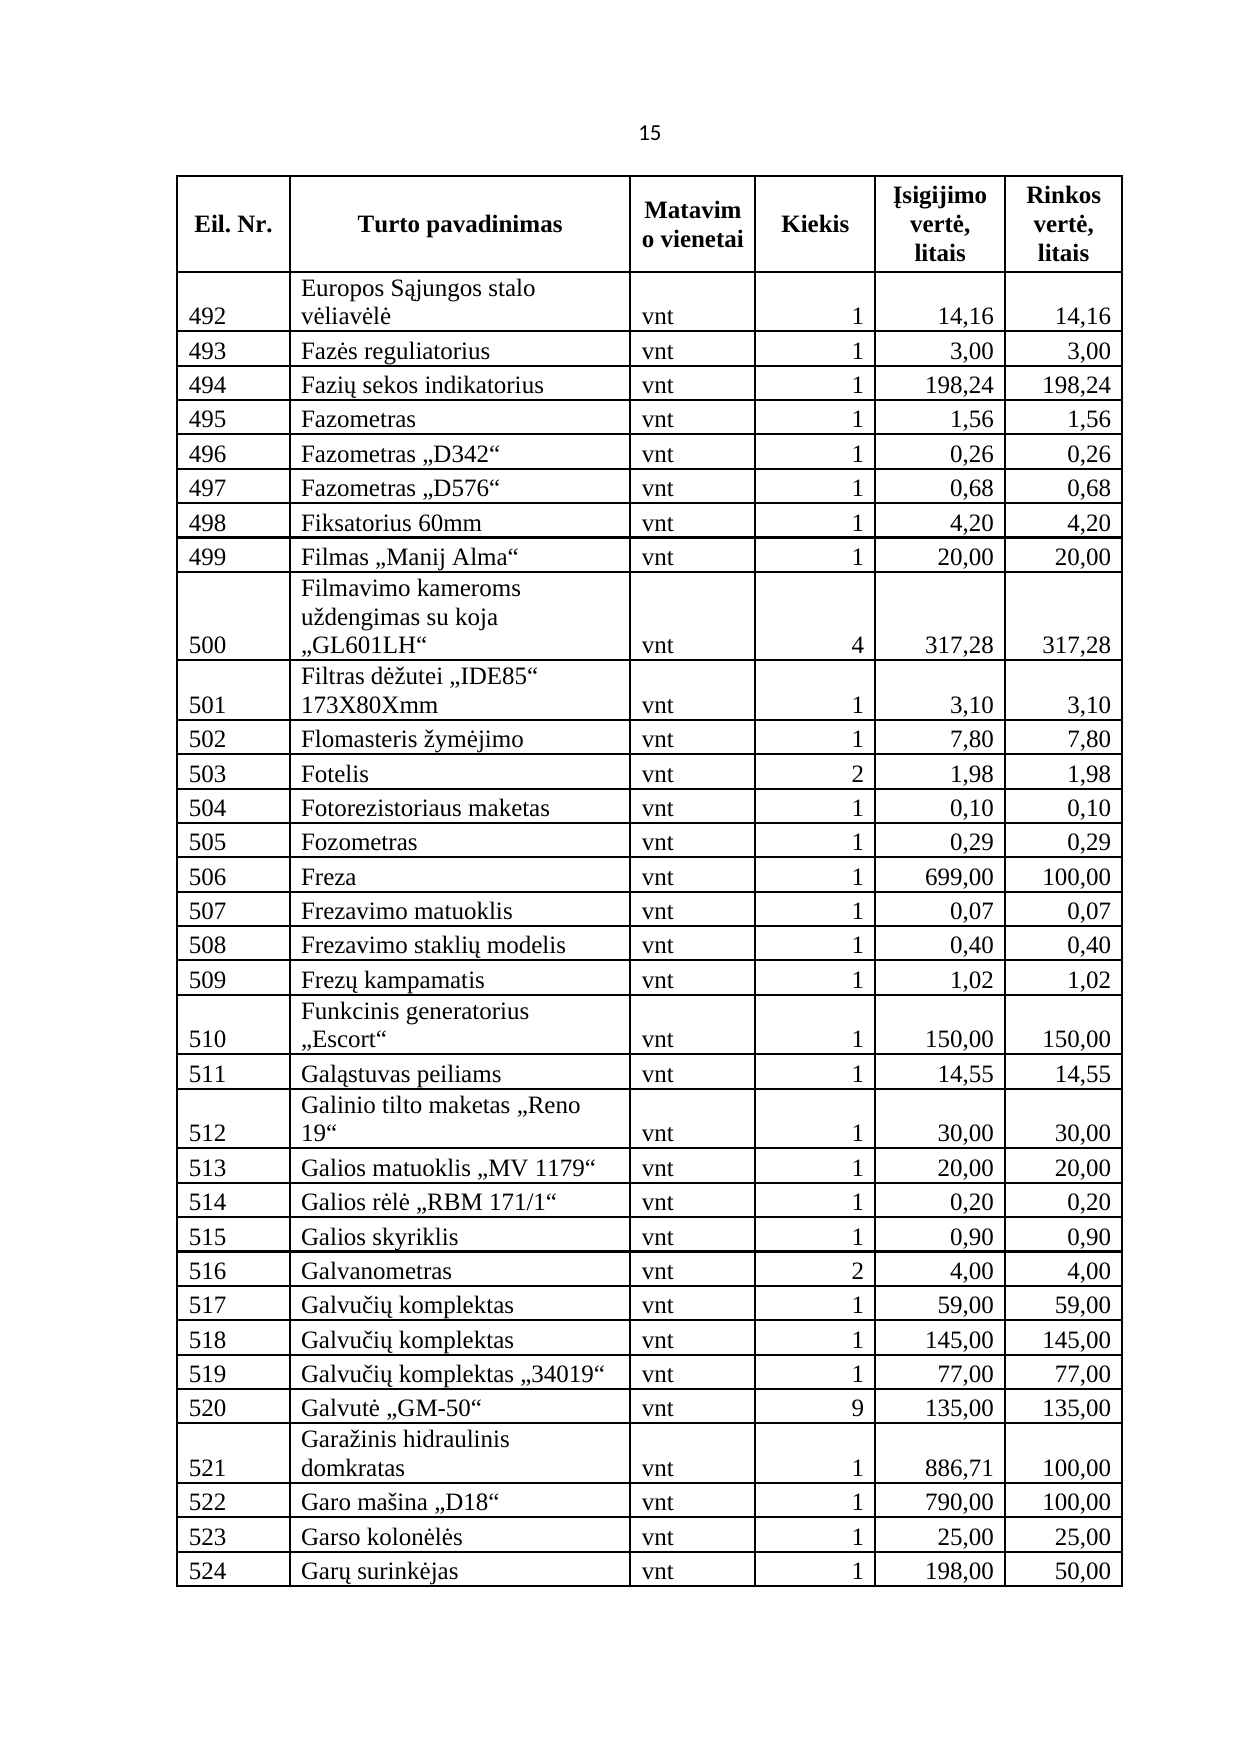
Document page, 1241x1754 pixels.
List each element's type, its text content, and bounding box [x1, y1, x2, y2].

table_cell Funkcinis generatorius „Escort“ [291, 996, 629, 1053]
table_cell 14,16 [876, 273, 1004, 330]
table_cell 150,00 [1006, 996, 1121, 1053]
table_cell Galvučių komplektas [291, 1321, 629, 1353]
table_cell vnt [631, 721, 754, 753]
table_cell 699,00 [876, 858, 1004, 891]
table_cell vnt [631, 996, 754, 1053]
table_cell 198,24 [876, 367, 1004, 399]
table_cell Fozometras [291, 824, 629, 856]
table_cell vnt [631, 1253, 754, 1285]
table_cell 496 [178, 435, 289, 468]
table_cell 77,00 [1006, 1356, 1121, 1388]
table_cell 14,55 [876, 1055, 1004, 1088]
table_cell vnt [631, 332, 754, 364]
table_cell 59,00 [1006, 1287, 1121, 1319]
table_cell 4 [756, 573, 874, 659]
table_cell 524 [178, 1553, 289, 1585]
table_cell 0,26 [1006, 435, 1121, 468]
table_cell 506 [178, 858, 289, 891]
table_cell 1 [756, 1424, 874, 1482]
table_cell vnt [631, 1518, 754, 1551]
table_cell 1 [756, 1484, 874, 1516]
table_cell 0,10 [1006, 790, 1121, 822]
table_cell 0,20 [1006, 1184, 1121, 1216]
table_cell 1 [756, 661, 874, 719]
table_cell Galios skyriklis [291, 1218, 629, 1250]
table_cell 14,16 [1006, 273, 1121, 330]
table_cell 522 [178, 1484, 289, 1516]
table_cell 508 [178, 927, 289, 959]
table_cell 0,40 [876, 927, 1004, 959]
table_cell 509 [178, 961, 289, 994]
table_cell 0,40 [1006, 927, 1121, 959]
table_cell vnt [631, 1390, 754, 1422]
table_cell 492 [178, 273, 289, 330]
table_cell 1 [756, 996, 874, 1053]
table_cell 494 [178, 367, 289, 399]
table_cell Galvutė „GM-50“ [291, 1390, 629, 1422]
table_cell Galios matuoklis „MV 1179“ [291, 1149, 629, 1182]
table_cell 20,00 [876, 1149, 1004, 1182]
table_cell Flomasteris žymėjimo [291, 721, 629, 753]
table_cell vnt [631, 1055, 754, 1088]
table_cell 59,00 [876, 1287, 1004, 1319]
table_cell vnt [631, 824, 754, 856]
table_cell vnt [631, 858, 754, 891]
table_cell 511 [178, 1055, 289, 1088]
table_cell Fazometras „D576“ [291, 470, 629, 502]
table_cell 0,26 [876, 435, 1004, 468]
table_cell vnt [631, 1149, 754, 1182]
table_cell vnt [631, 470, 754, 502]
table_cell vnt [631, 1218, 754, 1250]
table_cell 790,00 [876, 1484, 1004, 1516]
table_cell Galios rėlė „RBM 171/1“ [291, 1184, 629, 1216]
table_cell 150,00 [876, 996, 1004, 1053]
table_cell Garo mašina „D18“ [291, 1484, 629, 1516]
table_cell vnt [631, 893, 754, 925]
table_cell Frezų kampamatis [291, 961, 629, 994]
table_cell Galvučių komplektas [291, 1287, 629, 1319]
table_cell 498 [178, 504, 289, 536]
table_cell vnt [631, 1553, 754, 1585]
table_cell 518 [178, 1321, 289, 1353]
table_cell 20,00 [1006, 539, 1121, 571]
table_cell vnt [631, 961, 754, 994]
table_cell Filtras dėžutei „IDE85“ 173X80Xmm [291, 661, 629, 719]
table_cell Frezavimo staklių modelis [291, 927, 629, 959]
table_cell 25,00 [876, 1518, 1004, 1551]
table_cell vnt [631, 1321, 754, 1353]
table_cell 504 [178, 790, 289, 822]
table_cell 1 [756, 273, 874, 330]
table_cell 198,00 [876, 1553, 1004, 1585]
table_cell 100,00 [1006, 1424, 1121, 1482]
table_cell 1 [756, 1553, 874, 1585]
table_cell 503 [178, 755, 289, 787]
table_cell vnt [631, 1184, 754, 1216]
table_cell Galvučių komplektas „34019“ [291, 1356, 629, 1388]
table_cell 1 [756, 1321, 874, 1353]
table_cell 100,00 [1006, 858, 1121, 891]
table_cell 30,00 [876, 1090, 1004, 1147]
table_cell 1 [756, 470, 874, 502]
table_cell 523 [178, 1518, 289, 1551]
table_cell 7,80 [1006, 721, 1121, 753]
table_cell 1,56 [876, 401, 1004, 433]
table_cell 317,28 [1006, 573, 1121, 659]
table_cell vnt [631, 1287, 754, 1319]
table_cell 514 [178, 1184, 289, 1216]
table_cell 198,24 [1006, 367, 1121, 399]
table_cell 1 [756, 961, 874, 994]
table_cell vnt [631, 273, 754, 330]
table_cell 497 [178, 470, 289, 502]
table_cell 3,10 [1006, 661, 1121, 719]
table_cell vnt [631, 504, 754, 536]
table_cell 100,00 [1006, 1484, 1121, 1516]
table_cell 0,90 [876, 1218, 1004, 1250]
table_cell 1,02 [1006, 961, 1121, 994]
table_cell 1 [756, 1090, 874, 1147]
table_cell 1 [756, 435, 874, 468]
table_cell vnt [631, 1356, 754, 1388]
table_cell 50,00 [1006, 1553, 1121, 1585]
table_cell Fazometras [291, 401, 629, 433]
table_cell 3,10 [876, 661, 1004, 719]
table_cell 1 [756, 1055, 874, 1088]
table_cell vnt [631, 790, 754, 822]
table_cell 493 [178, 332, 289, 364]
table_cell 1 [756, 790, 874, 822]
table_cell 20,00 [876, 539, 1004, 571]
table_cell vnt [631, 927, 754, 959]
table_cell Galąstuvas peiliams [291, 1055, 629, 1088]
table_cell 1 [756, 367, 874, 399]
table_cell 20,00 [1006, 1149, 1121, 1182]
table_cell 517 [178, 1287, 289, 1319]
table_cell 520 [178, 1390, 289, 1422]
table_cell 30,00 [1006, 1090, 1121, 1147]
table_cell 0,07 [1006, 893, 1121, 925]
table_cell vnt [631, 367, 754, 399]
table_cell Fazių sekos indikatorius [291, 367, 629, 399]
table_cell 1 [756, 539, 874, 571]
table_cell vnt [631, 1424, 754, 1482]
table_cell 0,10 [876, 790, 1004, 822]
table_cell 0,20 [876, 1184, 1004, 1216]
table_cell Frezavimo matuoklis [291, 893, 629, 925]
table_cell vnt [631, 755, 754, 787]
table_cell 0,29 [876, 824, 1004, 856]
table_cell 1 [756, 332, 874, 364]
table_cell 7,80 [876, 721, 1004, 753]
table_cell 0,29 [1006, 824, 1121, 856]
table_cell 1 [756, 858, 874, 891]
table_cell 1 [756, 504, 874, 536]
table_cell 0,68 [1006, 470, 1121, 502]
table_cell 510 [178, 996, 289, 1053]
table_cell vnt [631, 661, 754, 719]
table_cell 4,20 [1006, 504, 1121, 536]
table_cell Fazometras „D342“ [291, 435, 629, 468]
table_cell 2 [756, 755, 874, 787]
table_cell 516 [178, 1253, 289, 1285]
table_cell 9 [756, 1390, 874, 1422]
table_cell 1 [756, 721, 874, 753]
table_header Matavimo vienetai [631, 177, 754, 271]
table_cell 1 [756, 1287, 874, 1319]
table_cell 3,00 [876, 332, 1004, 364]
table_header Rinkos vertė, litais [1006, 177, 1121, 271]
table_cell 3,00 [1006, 332, 1121, 364]
table_cell 0,90 [1006, 1218, 1121, 1250]
table_cell 513 [178, 1149, 289, 1182]
table_cell 135,00 [876, 1390, 1004, 1422]
table_cell 512 [178, 1090, 289, 1147]
table_cell 505 [178, 824, 289, 856]
table_cell vnt [631, 435, 754, 468]
table_cell 77,00 [876, 1356, 1004, 1388]
table_cell Galinio tilto maketas „Reno 19“ [291, 1090, 629, 1147]
table_cell 4,00 [1006, 1253, 1121, 1285]
table_cell 886,71 [876, 1424, 1004, 1482]
table_cell 1 [756, 824, 874, 856]
table_cell Filmavimo kameroms uždengimas su koja „GL601LH“ [291, 573, 629, 659]
table_cell 4,20 [876, 504, 1004, 536]
table_cell 1 [756, 1184, 874, 1216]
table_cell Fotelis [291, 755, 629, 787]
table_cell 502 [178, 721, 289, 753]
table_cell Freza [291, 858, 629, 891]
table_cell 501 [178, 661, 289, 719]
table_cell Garso kolonėlės [291, 1518, 629, 1551]
table_cell 135,00 [1006, 1390, 1121, 1422]
table_cell Fotorezistoriaus maketas [291, 790, 629, 822]
table_cell 1,56 [1006, 401, 1121, 433]
table_cell 515 [178, 1218, 289, 1250]
table_cell Europos Sąjungos stalo vėliavėlė [291, 273, 629, 330]
table_cell 14,55 [1006, 1055, 1121, 1088]
table_cell Galvanometras [291, 1253, 629, 1285]
table_cell 507 [178, 893, 289, 925]
table_cell 1,98 [1006, 755, 1121, 787]
table_cell Fazės reguliatorius [291, 332, 629, 364]
table_header Turto pavadinimas [291, 177, 629, 271]
table_cell 1 [756, 1149, 874, 1182]
table_cell 1 [756, 927, 874, 959]
table_cell 145,00 [876, 1321, 1004, 1353]
table_cell 317,28 [876, 573, 1004, 659]
table_cell 0,68 [876, 470, 1004, 502]
table_cell 25,00 [1006, 1518, 1121, 1551]
table_cell 4,00 [876, 1253, 1004, 1285]
table_cell 2 [756, 1253, 874, 1285]
table_cell 521 [178, 1424, 289, 1482]
table_cell Garų surinkėjas [291, 1553, 629, 1585]
table_cell 500 [178, 573, 289, 659]
table_cell vnt [631, 1090, 754, 1147]
table_cell 1,98 [876, 755, 1004, 787]
table_cell Garažinis hidraulinis domkratas [291, 1424, 629, 1482]
table_cell Filmas „Manij Alma“ [291, 539, 629, 571]
table_cell vnt [631, 573, 754, 659]
table_cell 495 [178, 401, 289, 433]
table_cell 1 [756, 893, 874, 925]
table_header Eil. Nr. [178, 177, 289, 271]
table_cell 499 [178, 539, 289, 571]
table_header Kiekis [756, 177, 874, 271]
table_cell 1,02 [876, 961, 1004, 994]
table_cell Fiksatorius 60mm [291, 504, 629, 536]
table_cell vnt [631, 401, 754, 433]
table_cell vnt [631, 1484, 754, 1516]
table_cell 145,00 [1006, 1321, 1121, 1353]
table_cell 1 [756, 1518, 874, 1551]
table_cell 0,07 [876, 893, 1004, 925]
table_cell 1 [756, 401, 874, 433]
table_cell 519 [178, 1356, 289, 1388]
table_cell 1 [756, 1218, 874, 1250]
table_cell 1 [756, 1356, 874, 1388]
table_cell vnt [631, 539, 754, 571]
table_header Įsigijimo vertė, litais [876, 177, 1004, 271]
